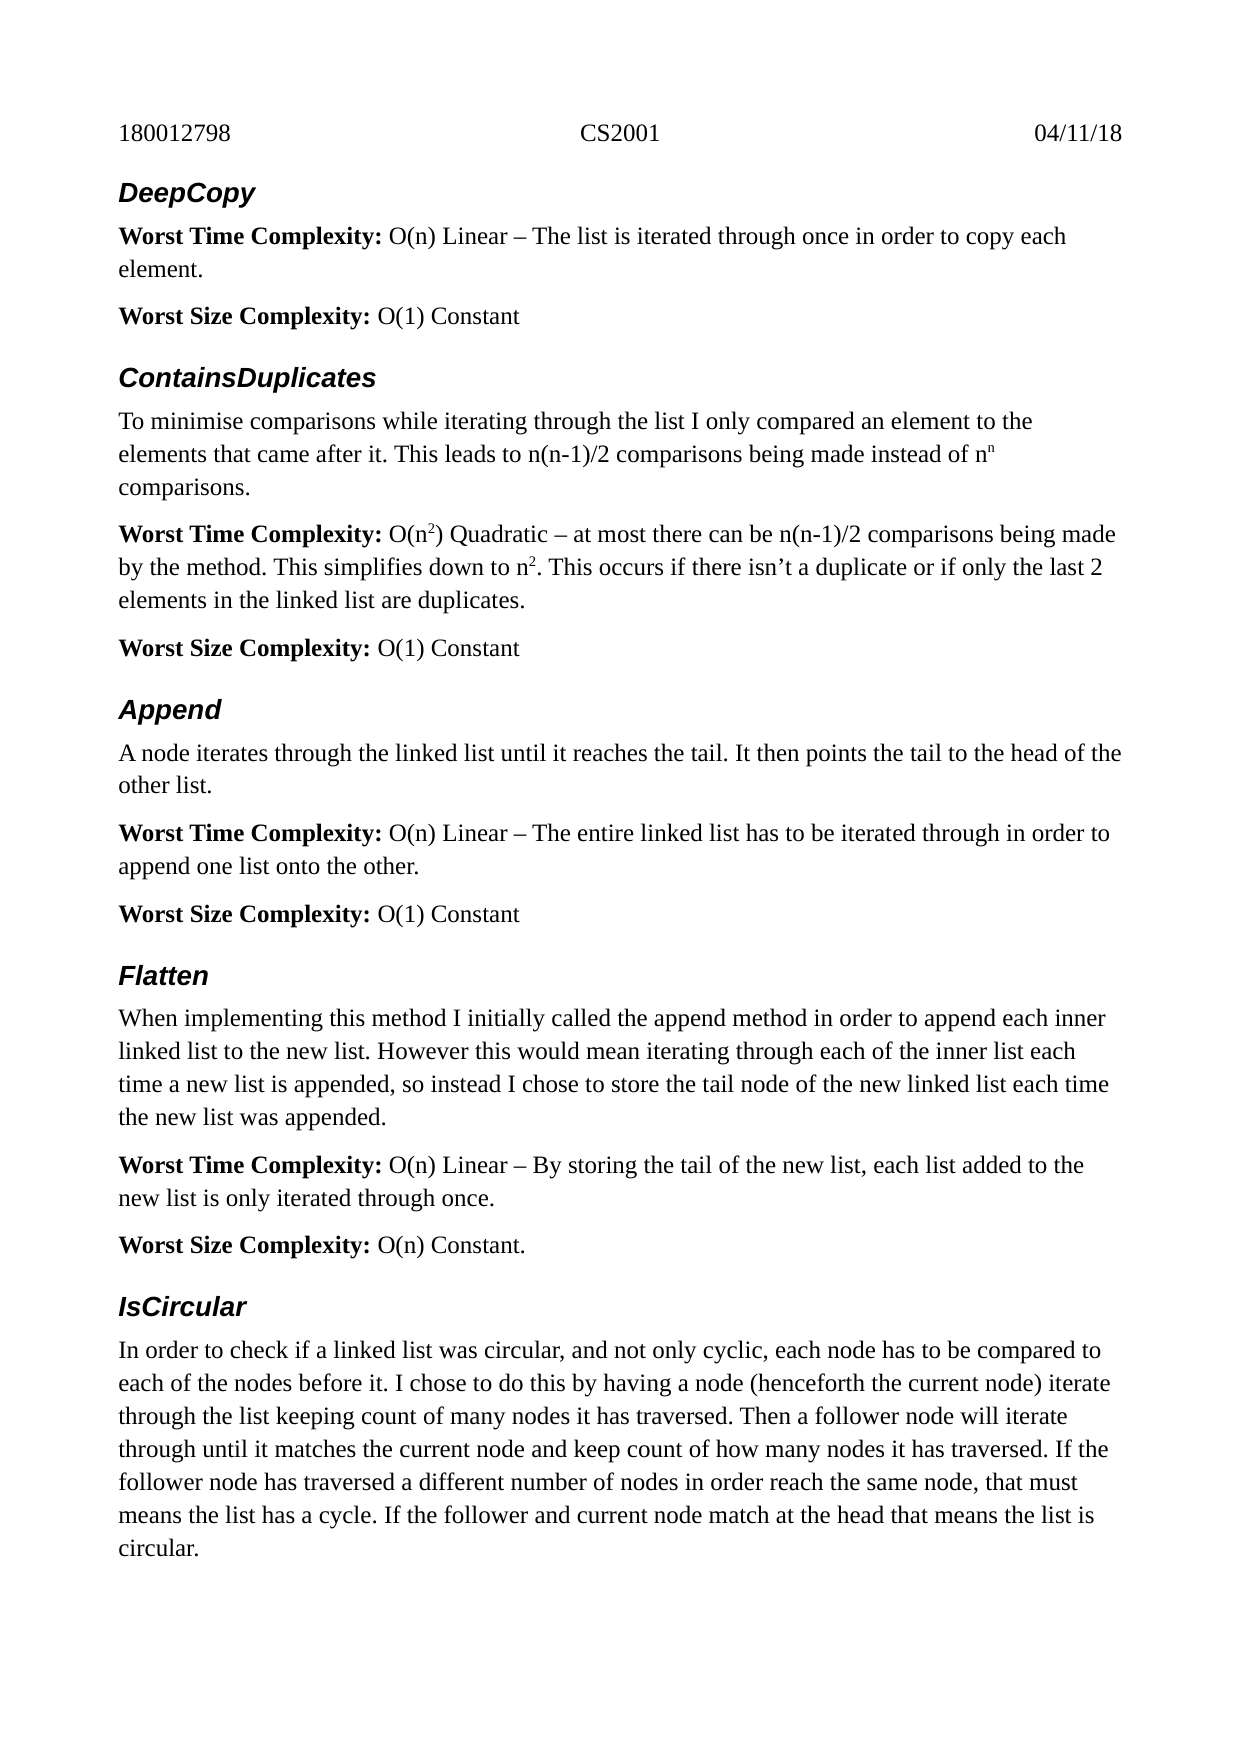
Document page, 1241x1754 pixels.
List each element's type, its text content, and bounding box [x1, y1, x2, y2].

text Worst Size Complexity: O(1) Constant [118, 899, 1122, 928]
text Worst Time Complexity: O(n) Linear – The list is iterated through once in order to copy each element. [118, 221, 1122, 282]
subtitle IsCircular [118, 1291, 1122, 1323]
text A node iterates through the linked list until it reaches the tail. It then points the tail to the head of the other list. [118, 738, 1122, 799]
text Worst Time Complexity: O(n2) Quadratic – at most there can be n(n-1)/2 comparisons being made by the method. This simplifies down to n2. This occurs if there isn’t a duplicate or if only the last 2 elements in the linked list are duplicates. [118, 519, 1122, 614]
text Worst Time Complexity: O(n) Linear – The entire linked list has to be iterated through in order to append one list onto the other. [118, 818, 1122, 880]
text In order to check if a linked list was circular, and not only cyclic, each node has to be compared to each of the nodes before it. I chose to do this by having a node (henceforth the current node) iterate through the list keeping count of many nodes it has traversed. Then a follower node will iterate through until it matches the current node and keep count of how many nodes it has traversed. If the follower node has traversed a different number of nodes in order reach the same node, that must means the list has a cycle. If the follower and current node match at the head that means the list is circular. [118, 1335, 1122, 1562]
text Worst Size Complexity: O(n) Constant. [118, 1231, 1122, 1259]
text Worst Size Complexity: O(1) Constant [118, 301, 1122, 330]
subtitle Flatten [118, 959, 1122, 991]
subtitle Append [118, 693, 1122, 725]
text Worst Size Complexity: O(1) Constant [118, 633, 1122, 662]
text To minimise comparisons while iterating through the list I only compared an element to the elements that came after it. This leads to n(n-1)/2 comparisons being made instead of nn comparisons. [118, 406, 1122, 501]
subtitle ContainsDuplicates [118, 361, 1122, 393]
text When implementing this method I initially called the append method in order to append each inner linked list to the new list. However this would mean iterating through each of the inner list each time a new list is appended, so instead I chose to store the tail node of the new linked list each time the new list was appended. [118, 1003, 1122, 1131]
text Worst Time Complexity: O(n) Linear – By storing the tail of the new list, each list added to the new list is only iterated through once. [118, 1150, 1122, 1212]
subtitle DeepCopy [118, 176, 1122, 208]
